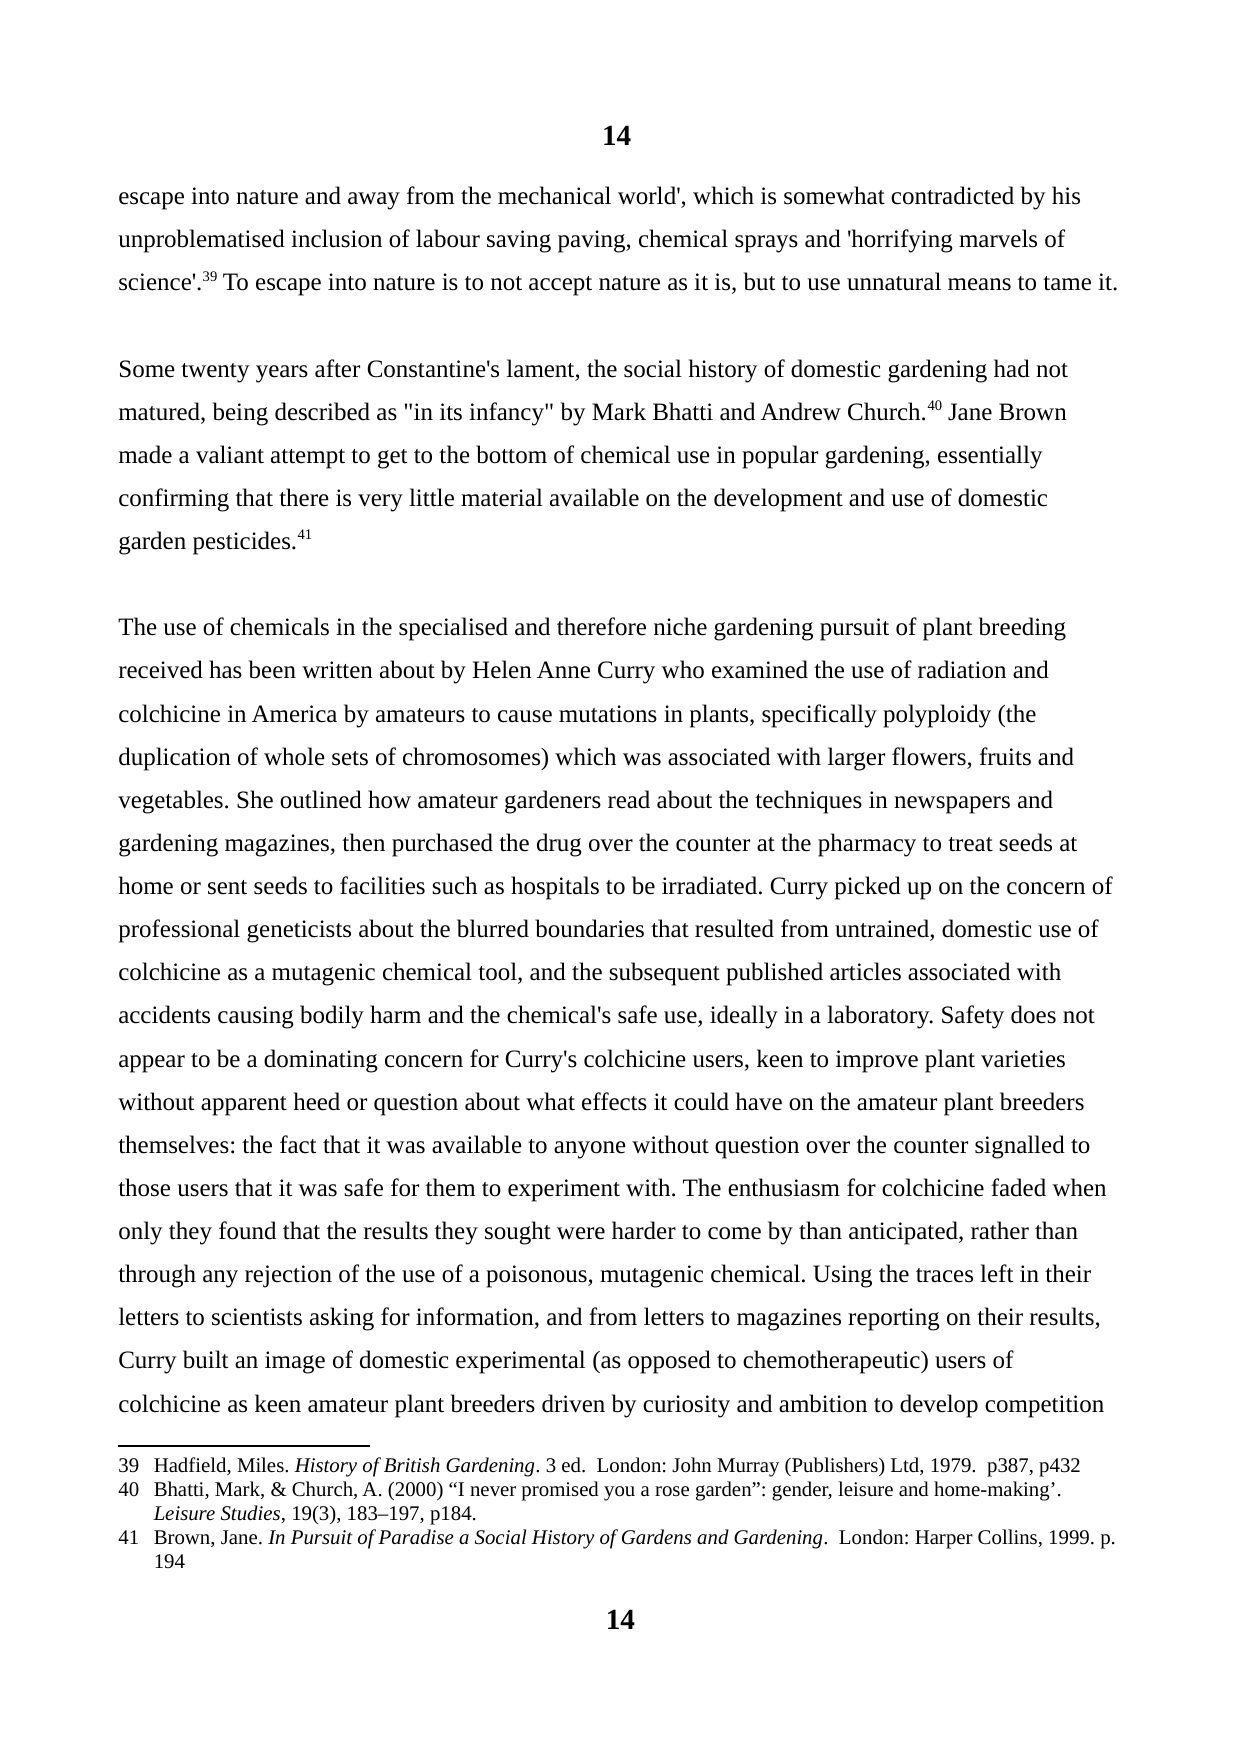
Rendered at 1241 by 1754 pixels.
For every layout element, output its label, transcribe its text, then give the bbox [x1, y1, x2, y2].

text Bhatti, Mark, & Church, A. (2000) “I never promised you a rose garden”: gender, leisure and home-making’. Leisure Studies, 19(3), 183–197, p184. [118, 1477, 1122, 1525]
text escape into nature and away from the mechanical world', which is somewhat contradicted by his unproblematised inclusion of labour saving paving, chemical sprays and 'horrifying marvels of science'. To escape into nature is to not accept nature as it is, but to use unnatural means to tame it. [118, 181, 1122, 296]
text Brown, Jane. In Pursuit of Paradise a Social History of Gardens and Gardening. London: Harper Collins, 1999. p. 194 [118, 1525, 1122, 1573]
text Hadfield, Miles. History of British Gardening. 3 ed. London: John Murray (Publishers) Ltd, 1979. p387, p432 [118, 1452, 1122, 1477]
text Some twenty years after Constantine's lament, the social history of domestic gardening had not matured, being described as "in its infancy" by Mark Bhatti and Andrew Church. Jane Brown made a valiant attempt to get to the bottom of chemical use in popular gardening, essentially confirming that there is very little material available on the development and use of domestic garden pesticides. [118, 354, 1122, 555]
text The use of chemicals in the specialised and therefore niche gardening pursuit of plant breeding received has been written about by Helen Anne Curry who examined the use of radiation and colchicine in America by amateurs to cause mutations in plants, specifically polyploidy (the duplication of whole sets of chromosomes) which was associated with larger flowers, fruits and vegetables. She outlined how amateur gardeners read about the techniques in newspapers and gardening magazines, then purchased the drug over the counter at the pharmacy to treat seeds at home or sent seeds to facilities such as hospitals to be irradiated. Curry picked up on the concern of professional geneticists about the blurred boundaries that resulted from untrained, domestic use of colchicine as a mutagenic chemical tool, and the subsequent published articles associated with accidents causing bodily harm and the chemical's safe use, ideally in a laboratory. Safety does not appear to be a dominating concern for Curry's colchicine users, keen to improve plant varieties without apparent heed or question about what effects it could have on the amateur plant breeders themselves: the fact that it was available to anyone without question over the counter signalled to those users that it was safe for them to experiment with. The enthusiasm for colchicine faded when only they found that the results they sought were harder to come by than anticipated, rather than through any rejection of the use of a poisonous, mutagenic chemical. Using the traces left in their letters to scientists asking for information, and from letters to magazines reporting on their results, Curry built an image of domestic experimental (as opposed to chemotherapeutic) users of colchicine as keen amateur plant breeders driven by curiosity and ambition to develop competition [118, 612, 1122, 1417]
